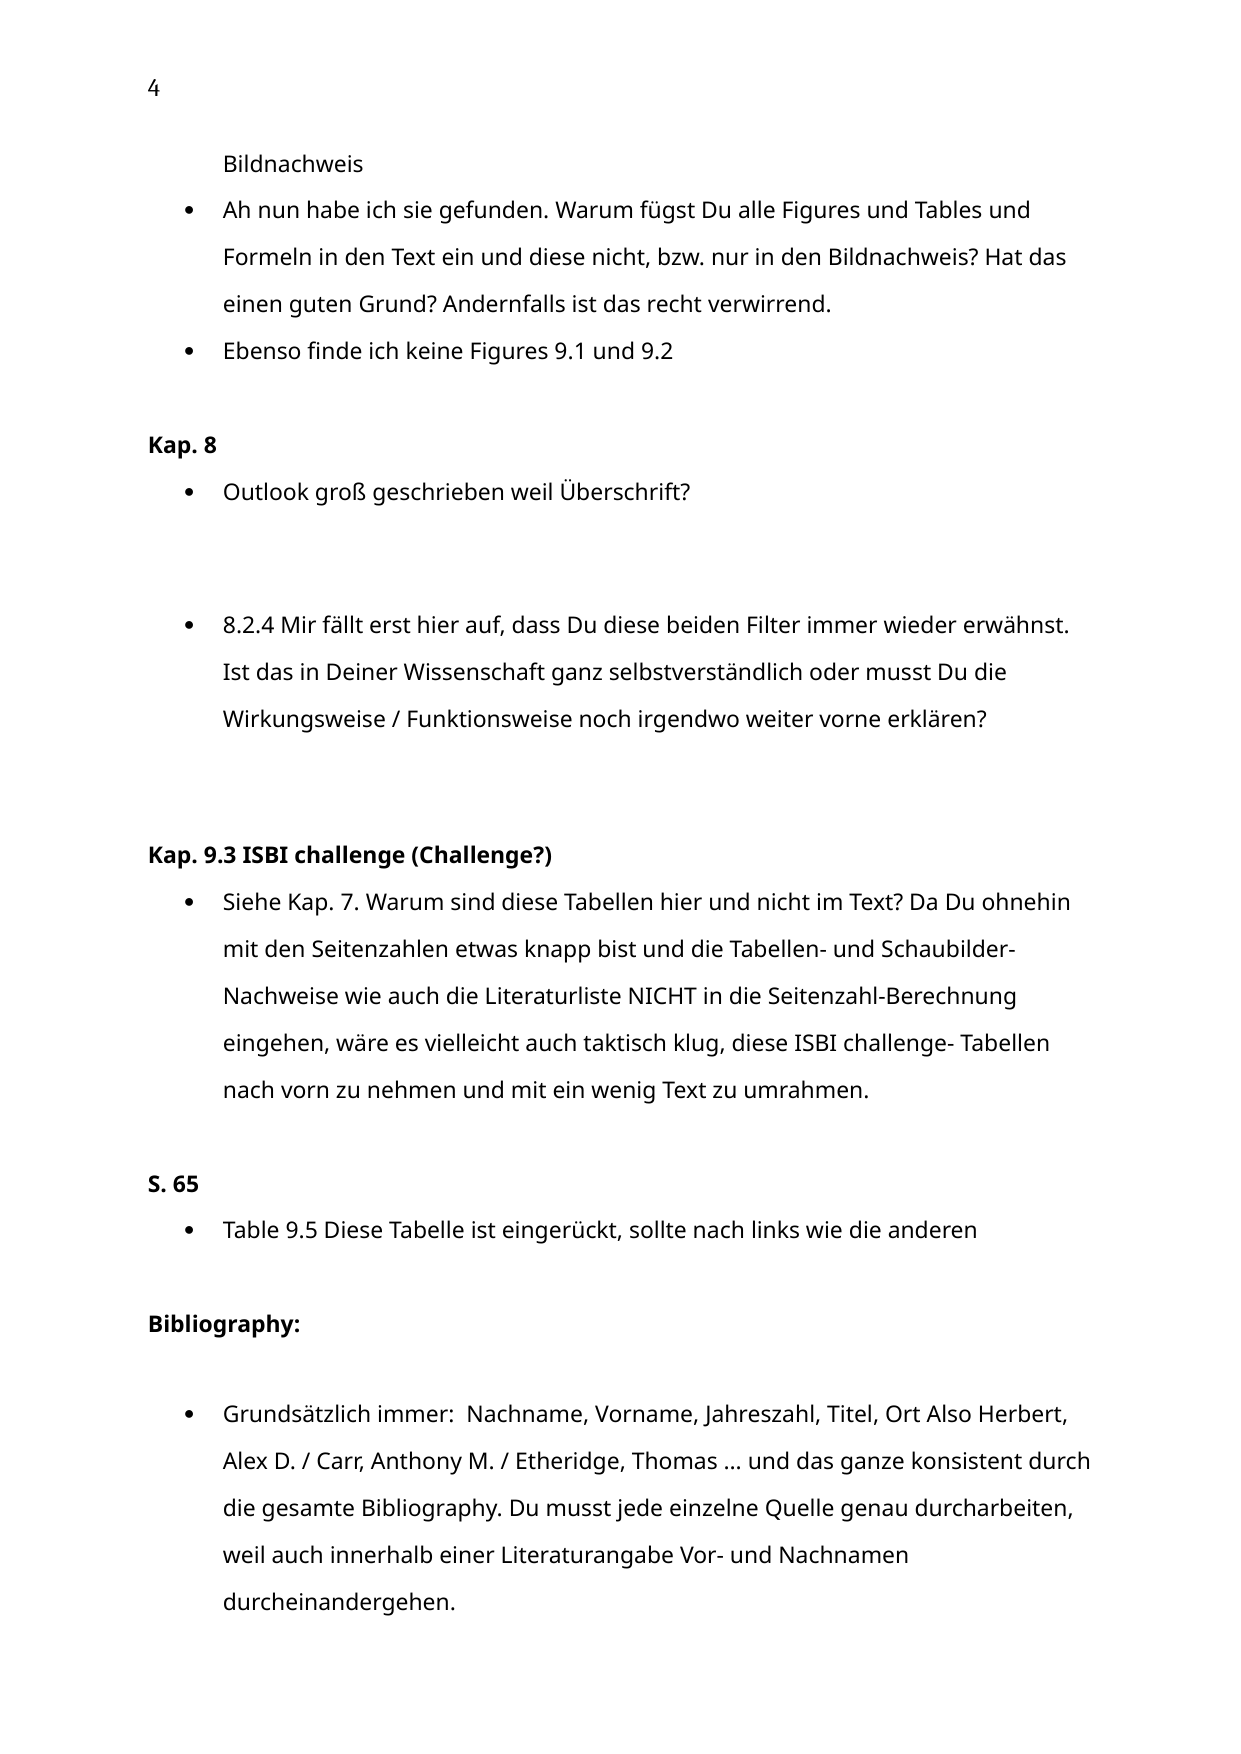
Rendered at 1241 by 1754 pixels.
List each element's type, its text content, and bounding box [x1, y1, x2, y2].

list Siehe Kap. 7. Warum sind diese Tabellen hier und nicht im Text? Da Du ohnehin mit den Seitenzahlen etwas knapp bist und die Tabellen- und Schaubilder-Nachweise wie auch die Literaturliste NICHT in die Seitenzahl-Berechnung eingehen, wäre es vielleicht auch taktisch klug, diese ISBI challenge- Tabellen nach vorn zu nehmen und mit ein wenig Text zu umrahmen. [185, 886, 1093, 1105]
list Bildnachweis [185, 148, 1093, 179]
list Table 9.5 Diese Tabelle ist eingerückt, sollte nach links wie die anderen [185, 1214, 1093, 1246]
text S. 65 [148, 1168, 1093, 1199]
text Kap. 8 [148, 429, 1093, 460]
list 8.2.4 Mir fällt erst hier auf, dass Du diese beiden Filter immer wieder erwähnst. Ist das in Deiner Wissenschaft ganz selbstverständlich oder musst Du die Wirkungsweise / Funktionsweise noch irgendwo weiter vorne erklären? [185, 609, 1093, 734]
text Kap. 9.3 ISBI challenge (Challenge?) [148, 839, 1093, 871]
list Ebenso finde ich keine Figures 9.1 und 9.2 [185, 335, 1093, 366]
list Outlook groß geschrieben weil Überschrift? [185, 476, 1093, 507]
text Bibliography: [148, 1308, 1093, 1339]
list Ah nun habe ich sie gefunden. Warum fügst Du alle Figures und Tables und Formeln in den Text ein und diese nicht, bzw. nur in den Bildnachweis? Hat das einen guten Grund? Andernfalls ist das recht verwirrend. [185, 194, 1093, 319]
list Grundsätzlich immer: Nachname, Vorname, Jahreszahl, Titel, Ort Also Herbert, Alex D. / Carr, Anthony M. / Etheridge, Thomas … und das ganze konsistent durch die gesamte Bibliography. Du musst jede einzelne Quelle genau durcharbeiten, weil auch innerhalb einer Literaturangabe Vor- und Nachnamen durcheinandergehen. [185, 1398, 1093, 1617]
